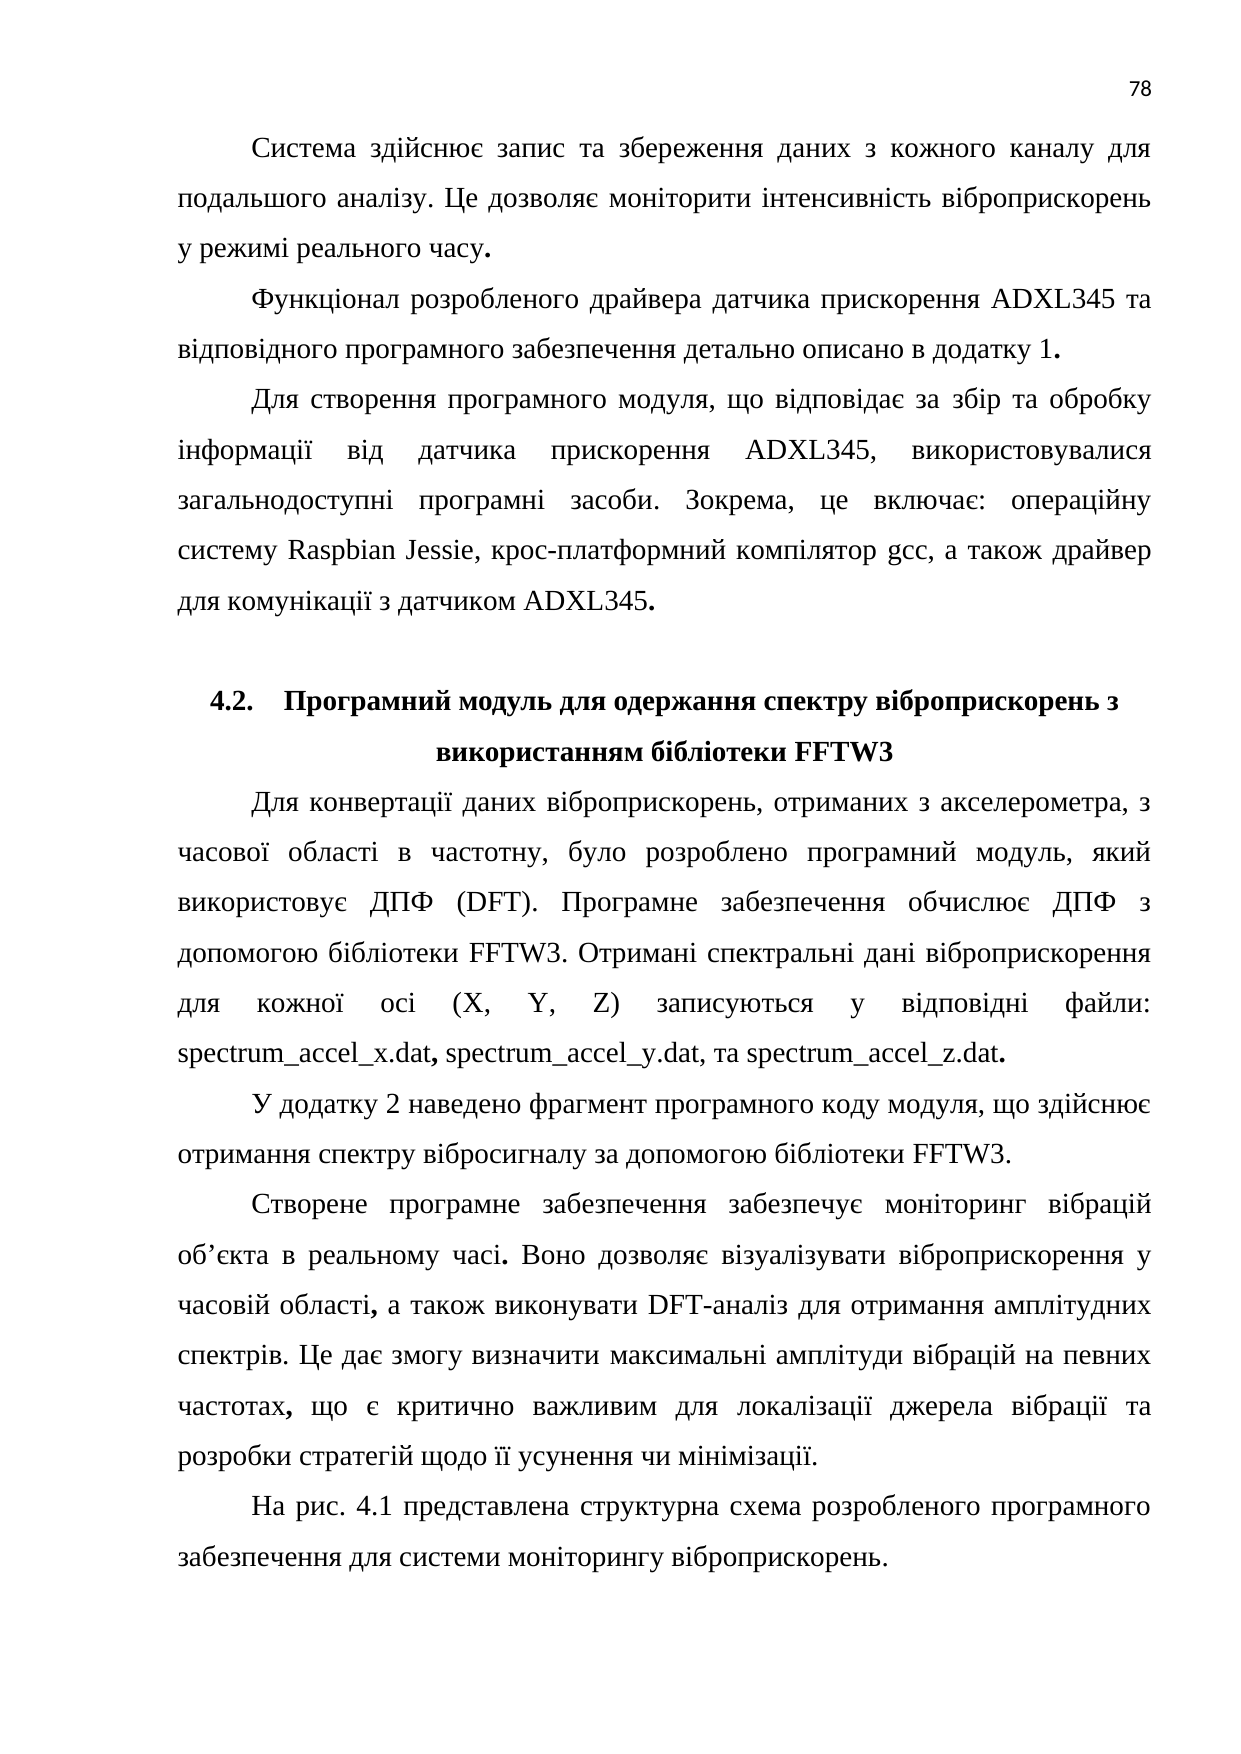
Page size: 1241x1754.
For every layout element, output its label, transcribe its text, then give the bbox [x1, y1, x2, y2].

text Для створення програмного модуля, що відповідає за збір та обробку інформації від датчика прискорення ADXL345, використовувалися загальнодоступні програмні засоби. Зокрема, це включає: операційну систему Raspbian Jessie, крос-платформний компілятор gcc, а також драйвер для комунікації з датчиком ADXL345. [177, 381, 1152, 616]
text Для конвертації даних віброприскорень, отриманих з акселерометра, з часової області в частотну, було розроблено програмний модуль, який використовує ДПФ (DFT). Програмне забезпечення обчислює ДПФ з допомогою бібліотеки FFTW3. Отримані спектральні дані віброприскорення для кожної осі (X, Y, Z) записуються у відповідні файли: spectrum_accel_x.dat, spectrum_accel_y.dat, та spectrum_accel_z.dat. [177, 784, 1152, 1069]
text На рис. 4.1 представлена структурна схема розробленого програмного забезпечення для системи моніторингу віброприскорень. [177, 1488, 1152, 1572]
text У додатку 2 наведено фрагмент програмного коду модуля, що здійснює отримання спектру вібросигналу за допомогою бібліотеки FFTW3. [177, 1086, 1152, 1170]
text Функціонал розробленого драйвера датчика прискорення ADXL345 та відповідного програмного забезпечення детально описано в додатку 1. [177, 281, 1152, 365]
text Система здійснює запис та збереження даних з кожного каналу для подальшого аналізу. Це дозволяє моніторити інтенсивність віброприскорень у режимі реального часу. [177, 130, 1152, 264]
subtitle 4.2. Програмний модуль для одержання спектру віброприскорень з використанням бібліотеки FFTW3 [177, 683, 1152, 767]
text Створене програмне забезпечення забезпечує моніторинг вібрацій об’єкта в реальному часі. Воно дозволяє візуалізувати віброприскорення у часовій області, а також виконувати DFT-аналіз для отримання амплітудних спектрів. Це дає змогу визначити максимальні амплітуди вібрацій на певних частотах, що є критично важливим для локалізації джерела вібрації та розробки стратегій щодо її усунення чи мінімізації. [177, 1186, 1152, 1472]
